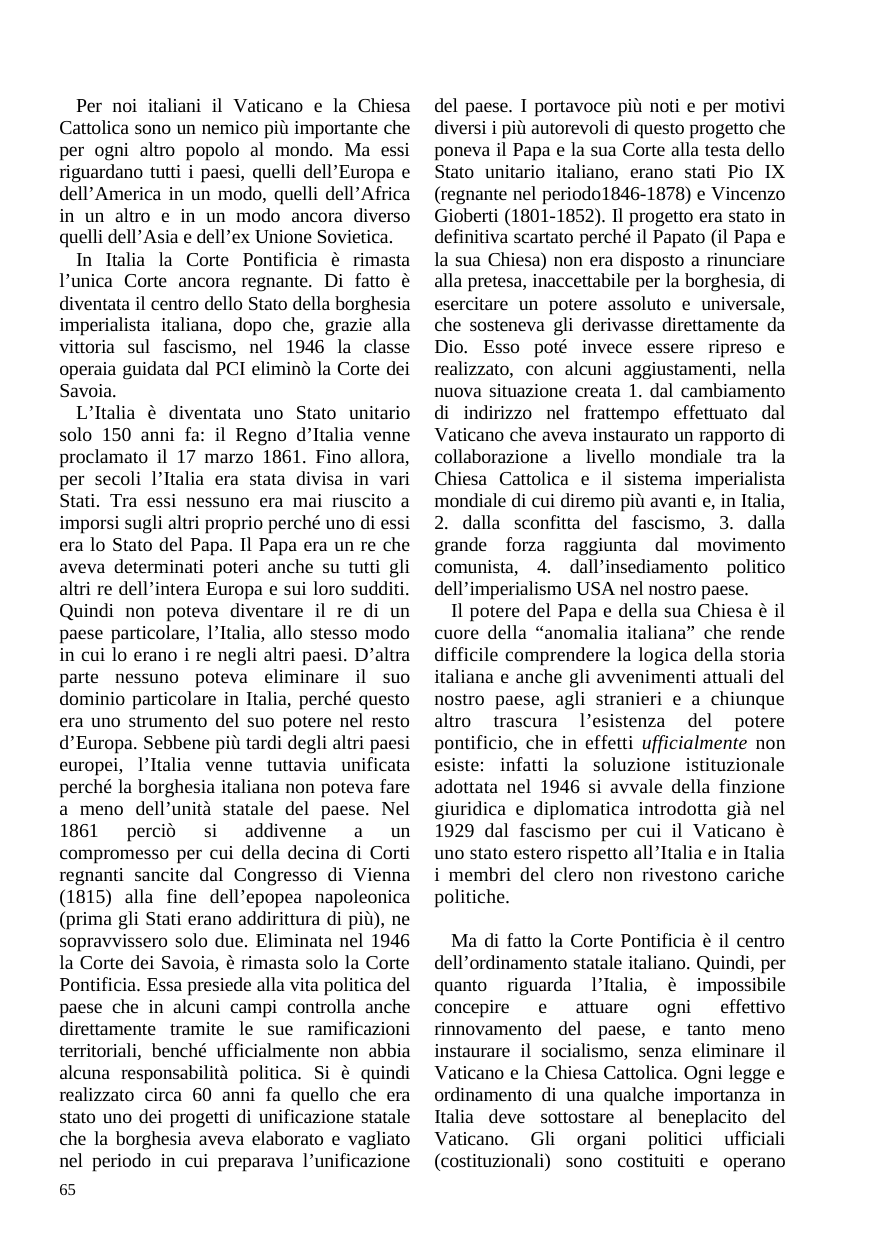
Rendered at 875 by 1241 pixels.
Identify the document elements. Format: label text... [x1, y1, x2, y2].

text del paese. I portavoce più noti e per motivi diversi i più autorevoli di questo progetto che poneva il Papa e la sua Corte alla testa dello Stato unitario italiano, erano stati Pio IX (regnante nel periodo1846-1878) e Vincenzo Gioberti (1801-1852). Il progetto era stato in definitiva scartato perché il Papato (il Papa e la sua Chiesa) non era disposto a rinunciare alla pretesa, inaccettabile per la borghesia, di esercitare un potere assoluto e universale, che sosteneva gli derivasse direttamente da Dio. Esso poté invece essere ripreso e realizzato, con alcuni aggiustamenti, nella nuova situazione creata 1. dal cambiamento di indirizzo nel frattempo effettuato dal Vaticano che aveva instaurato un rapporto di collaborazione a livello mondiale tra la Chiesa Cattolica e il sistema imperialista mondiale di cui diremo più avanti e, in Italia, 2. dalla sconfitta del fascismo, 3. dalla grande forza raggiunta dal movimento comunista, 4. dall’insediamento politico dell’imperialismo USA nel nostro paese. [434, 94, 786, 600]
text L’Italia è diventata uno Stato unitario solo 150 anni fa: il Regno d’Italia venne proclamato il 17 marzo 1861. Fino allora, per secoli l’Italia era stata divisa in vari Stati. Tra essi nessuno era mai riuscito a imporsi sugli altri proprio perché uno di essi era lo Stato del Papa. Il Papa era un re che aveva determinati poteri anche su tutti gli altri re dell’intera Europa e sui loro sudditi. Quindi non poteva diventare il re di un paese particolare, l’Italia, allo stesso modo in cui lo erano i re negli altri paesi. D’altra parte nessuno poteva eliminare il suo dominio particolare in Italia, perché questo era uno strumento del suo potere nel resto d’Europa. Sebbene più tardi degli altri paesi europei, l’Italia venne tuttavia unificata perché la borghesia italiana non poteva fare a meno dell’unità statale del paese. Nel 1861 perciò si addivenne a un compromesso per cui della decina di Corti regnanti sancite dal Congresso di Vienna (1815) alla fine dell’epopea napoleonica (prima gli Stati erano addirittura di più), ne sopravvissero solo due. Eliminata nel 1946 la Corte dei Savoia, è rimasta solo la Corte Pontificia. Essa presiede alla vita politica del paese che in alcuni campi controlla anche direttamente tramite le sue ramificazioni territoriali, benché ufficialmente non abbia alcuna responsabilità politica. Si è quindi realizzato circa 60 anni fa quello che era stato uno dei progetti di unificazione statale che la borghesia aveva elaborato e vagliato nel periodo in cui preparava l’unificazione [59, 402, 411, 1171]
text In Italia la Corte Pontificia è rimasta l’unica Corte ancora regnante. Di fatto è diventata il centro dello Stato della borghesia imperialista italiana, dopo che, grazie alla vittoria sul fascismo, nel 1946 la classe operaia guidata dal PCI eliminò la Corte dei Savoia. [59, 248, 411, 402]
text Il potere del Papa e della sua Chiesa è il cuore della “anomalia italiana” che rende difficile comprendere la logica della storia italiana e anche gli avvenimenti attuali del nostro paese, agli stranieri e a chiunque altro trascura l’esistenza del potere pontificio, che in effetti ufficialmente non esiste: infatti la soluzione istituzionale adottata nel 1946 si avvale della finzione giuridica e diplomatica introdotta già nel 1929 dal fascismo per cui il Vaticano è uno stato estero rispetto all’Italia e in Italia i membri del clero non rivestono cariche politiche. [434, 600, 786, 908]
text Ma di fatto la Corte Pontificia è il centro dell’ordinamento statale italiano. Quindi, per quanto riguarda l’Italia, è impossibile concepire e attuare ogni effettivo rinnovamento del paese, e tanto meno instaurare il socialismo, senza eliminare il Vaticano e la Chiesa Cattolica. Ogni legge e ordinamento di una qualche importanza in Italia deve sottostare al beneplacito del Vaticano. Gli organi politici ufficiali (costituzionali) sono costituiti e operano [434, 930, 786, 1171]
text Per noi italiani il Vaticano e la Chiesa Cattolica sono un nemico più importante che per ogni altro popolo al mondo. Ma essi riguardano tutti i paesi, quelli dell’Europa e dell’America in un modo, quelli dell’Africa in un altro e in un modo ancora diverso quelli dell’Asia e dell’ex Unione Sovietica. [59, 94, 411, 248]
